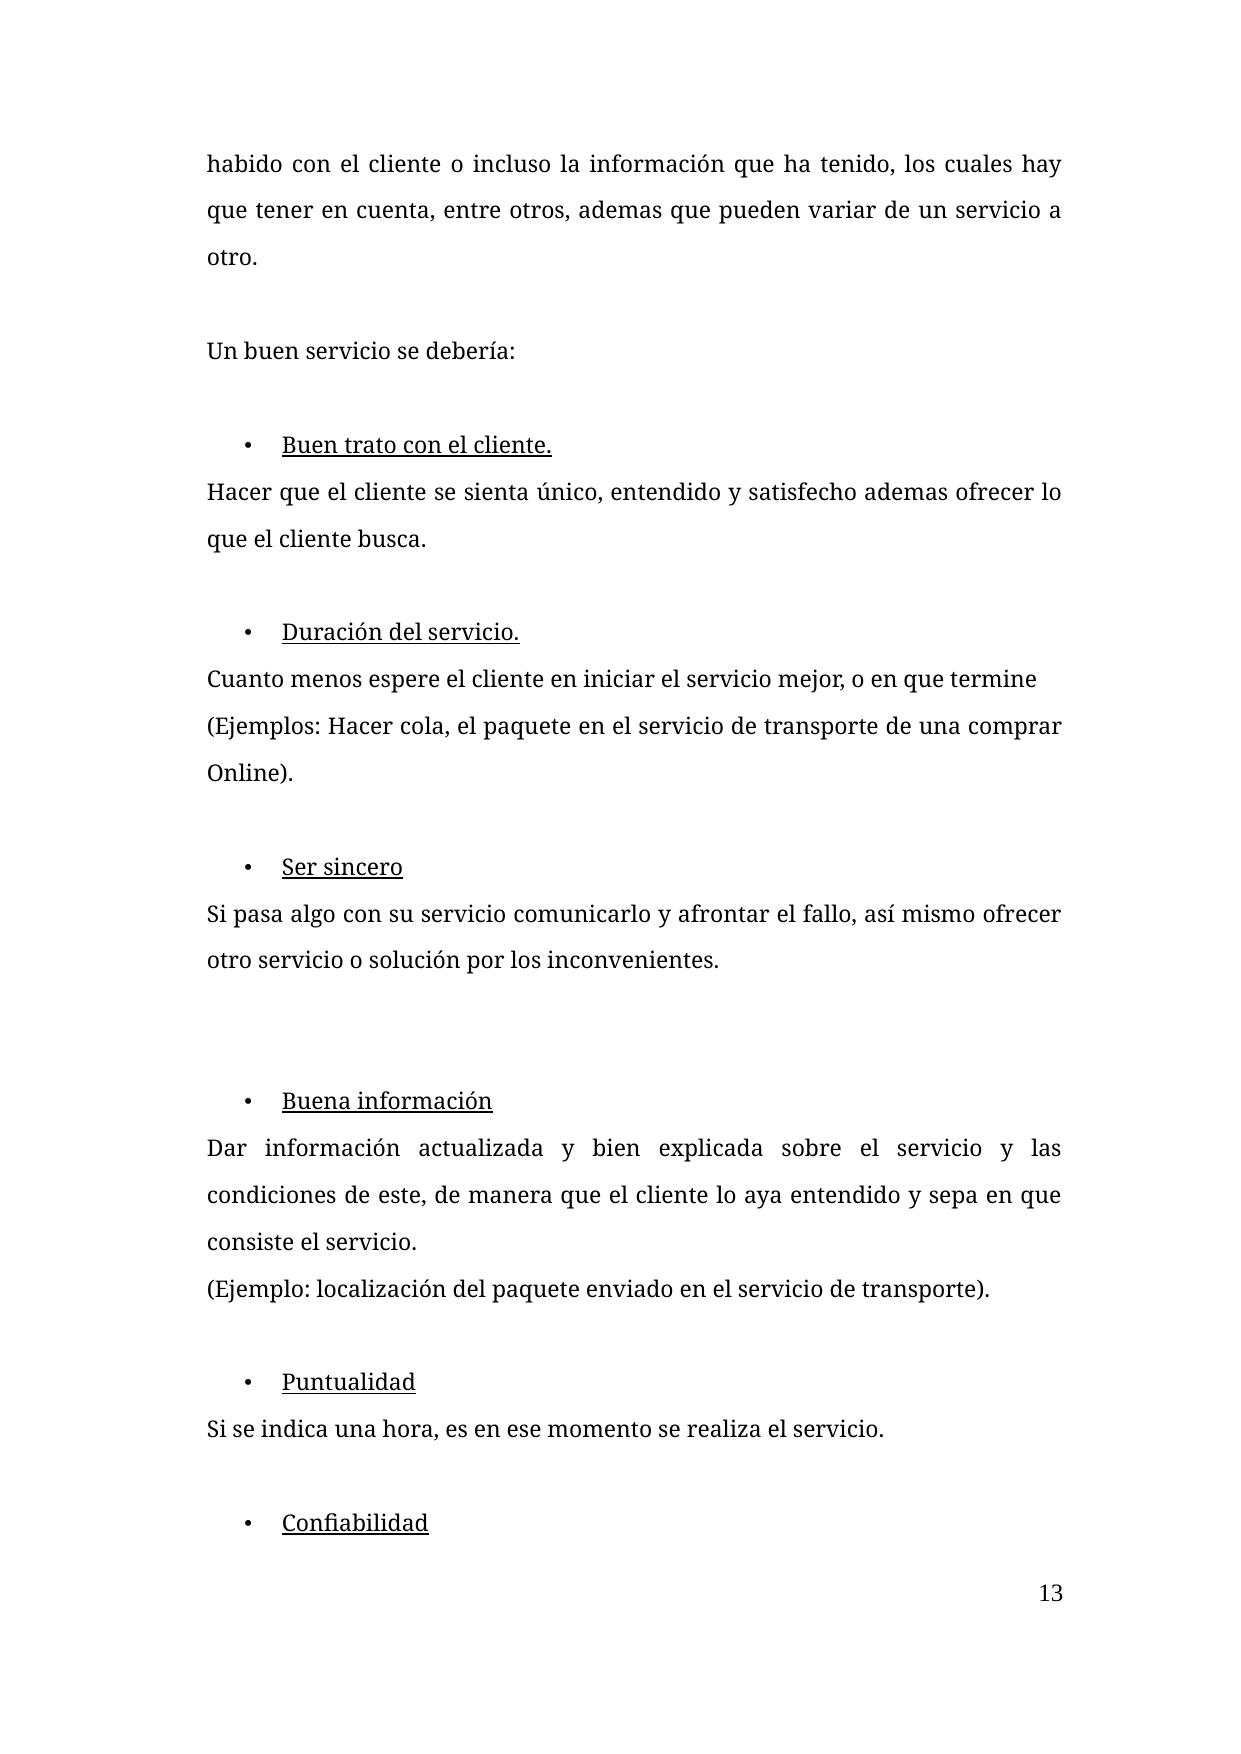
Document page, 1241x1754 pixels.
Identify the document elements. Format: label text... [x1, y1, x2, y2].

text Si se indica una hora, es en ese momento se realiza el servicio. [207, 1413, 1063, 1444]
text habido con el cliente o incluso la información que ha tenido, los cuales hay que tener en cuenta, entre otros, ademas que pueden variar de un servicio a otro. [207, 148, 1063, 273]
text Un buen servicio se debería: [207, 335, 1063, 366]
list Ser sincero [244, 851, 1063, 882]
list Buena información [244, 1085, 1063, 1116]
list Puntualidad [244, 1366, 1063, 1398]
text (Ejemplos: Hacer cola, el paquete en el servicio de transporte de una comprar Online). [207, 710, 1063, 788]
list Buen trato con el cliente. [244, 429, 1063, 460]
list Confiabilidad [244, 1507, 1063, 1538]
text Dar información actualizada y bien explicada sobre el servicio y las condiciones de este, de manera que el cliente lo aya entendido y sepa en que consiste el servicio. [207, 1132, 1063, 1257]
text Cuanto menos espere el cliente en iniciar el servicio mejor, o en que termine [207, 663, 1063, 694]
text (Ejemplo: localización del paquete enviado en el servicio de transporte). [207, 1273, 1063, 1304]
text Hacer que el cliente se sienta único, entendido y satisfecho ademas ofrecer lo que el cliente busca. [207, 476, 1063, 554]
text Si pasa algo con su servicio comunicarlo y afrontar el fallo, así mismo ofrecer otro servicio o solución por los inconvenientes. [207, 898, 1063, 976]
list Duración del servicio. [244, 616, 1063, 648]
